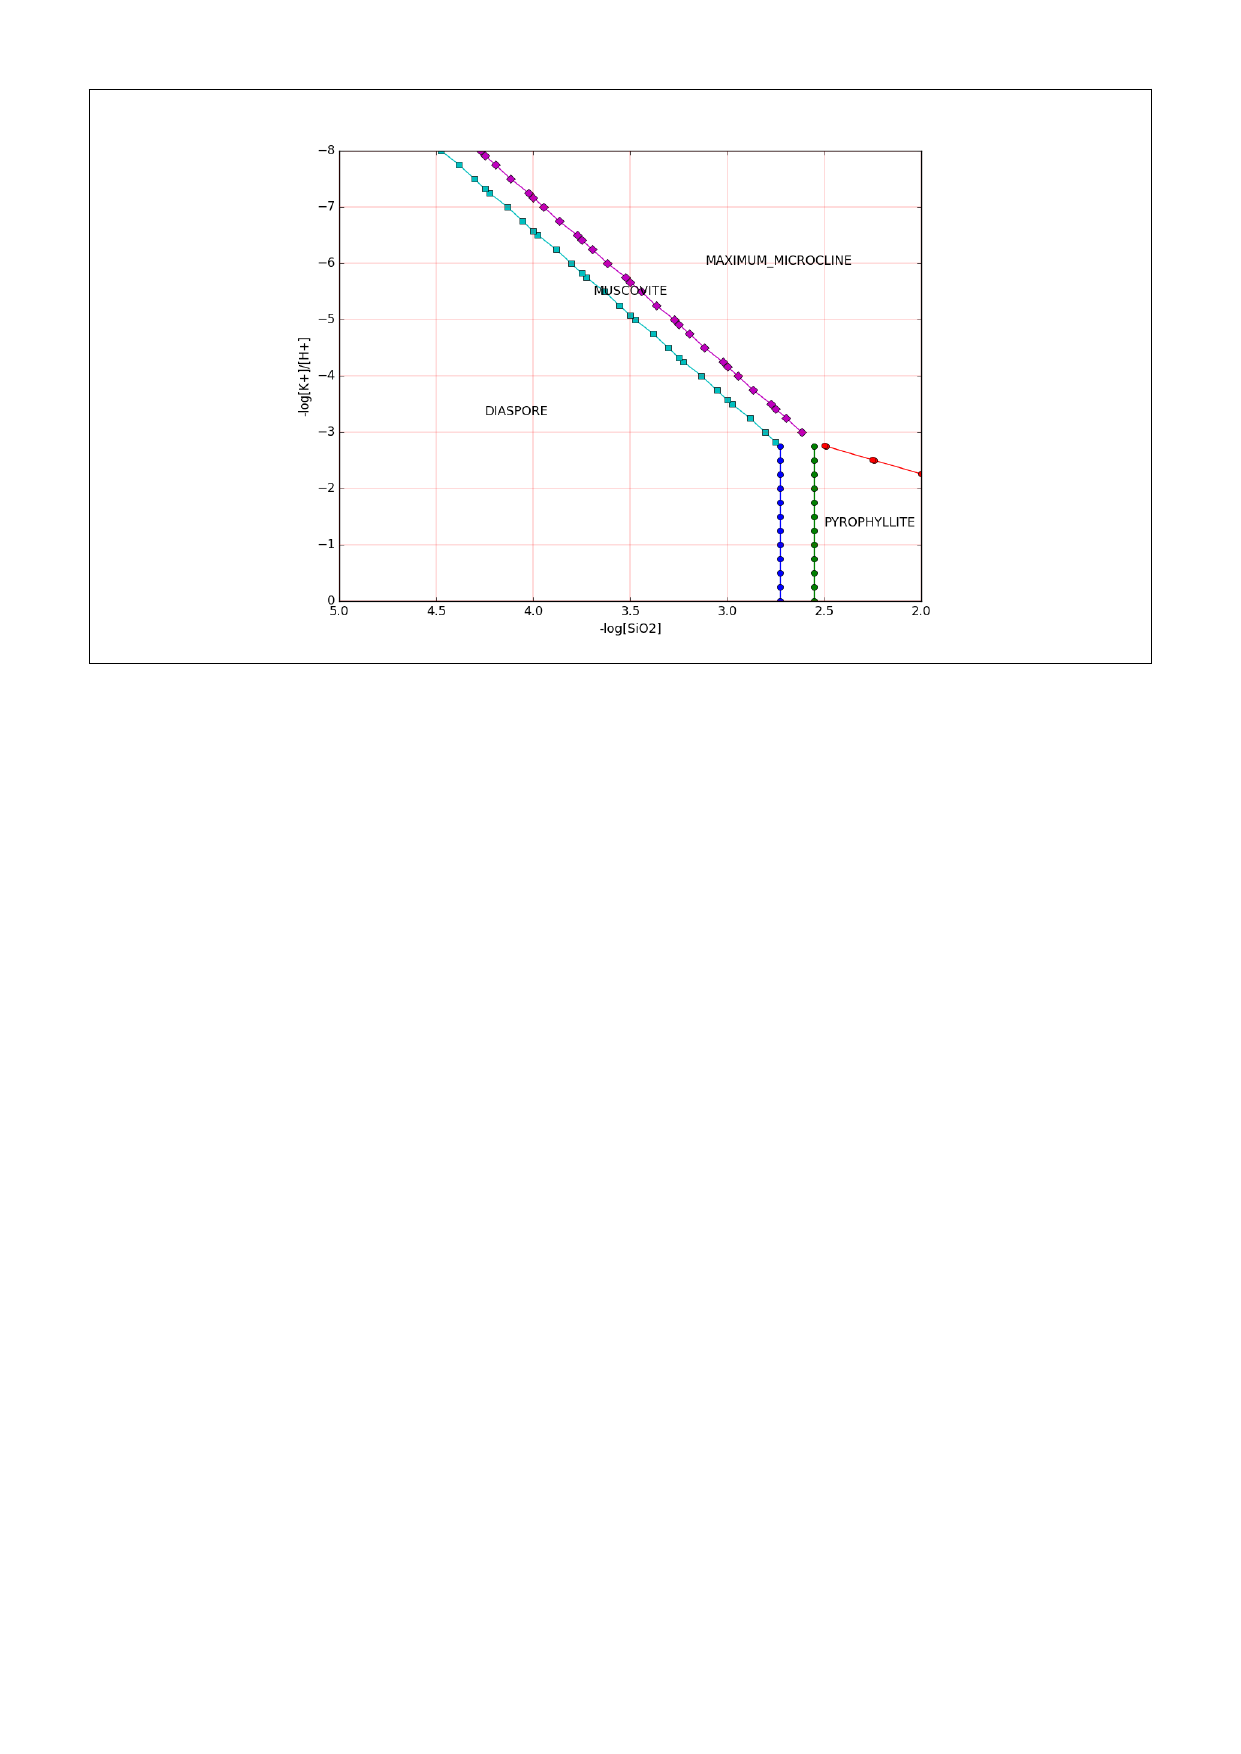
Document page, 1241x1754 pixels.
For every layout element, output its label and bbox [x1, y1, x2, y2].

table_cell [90, 90, 1151, 663]
picture [245, 94, 995, 657]
